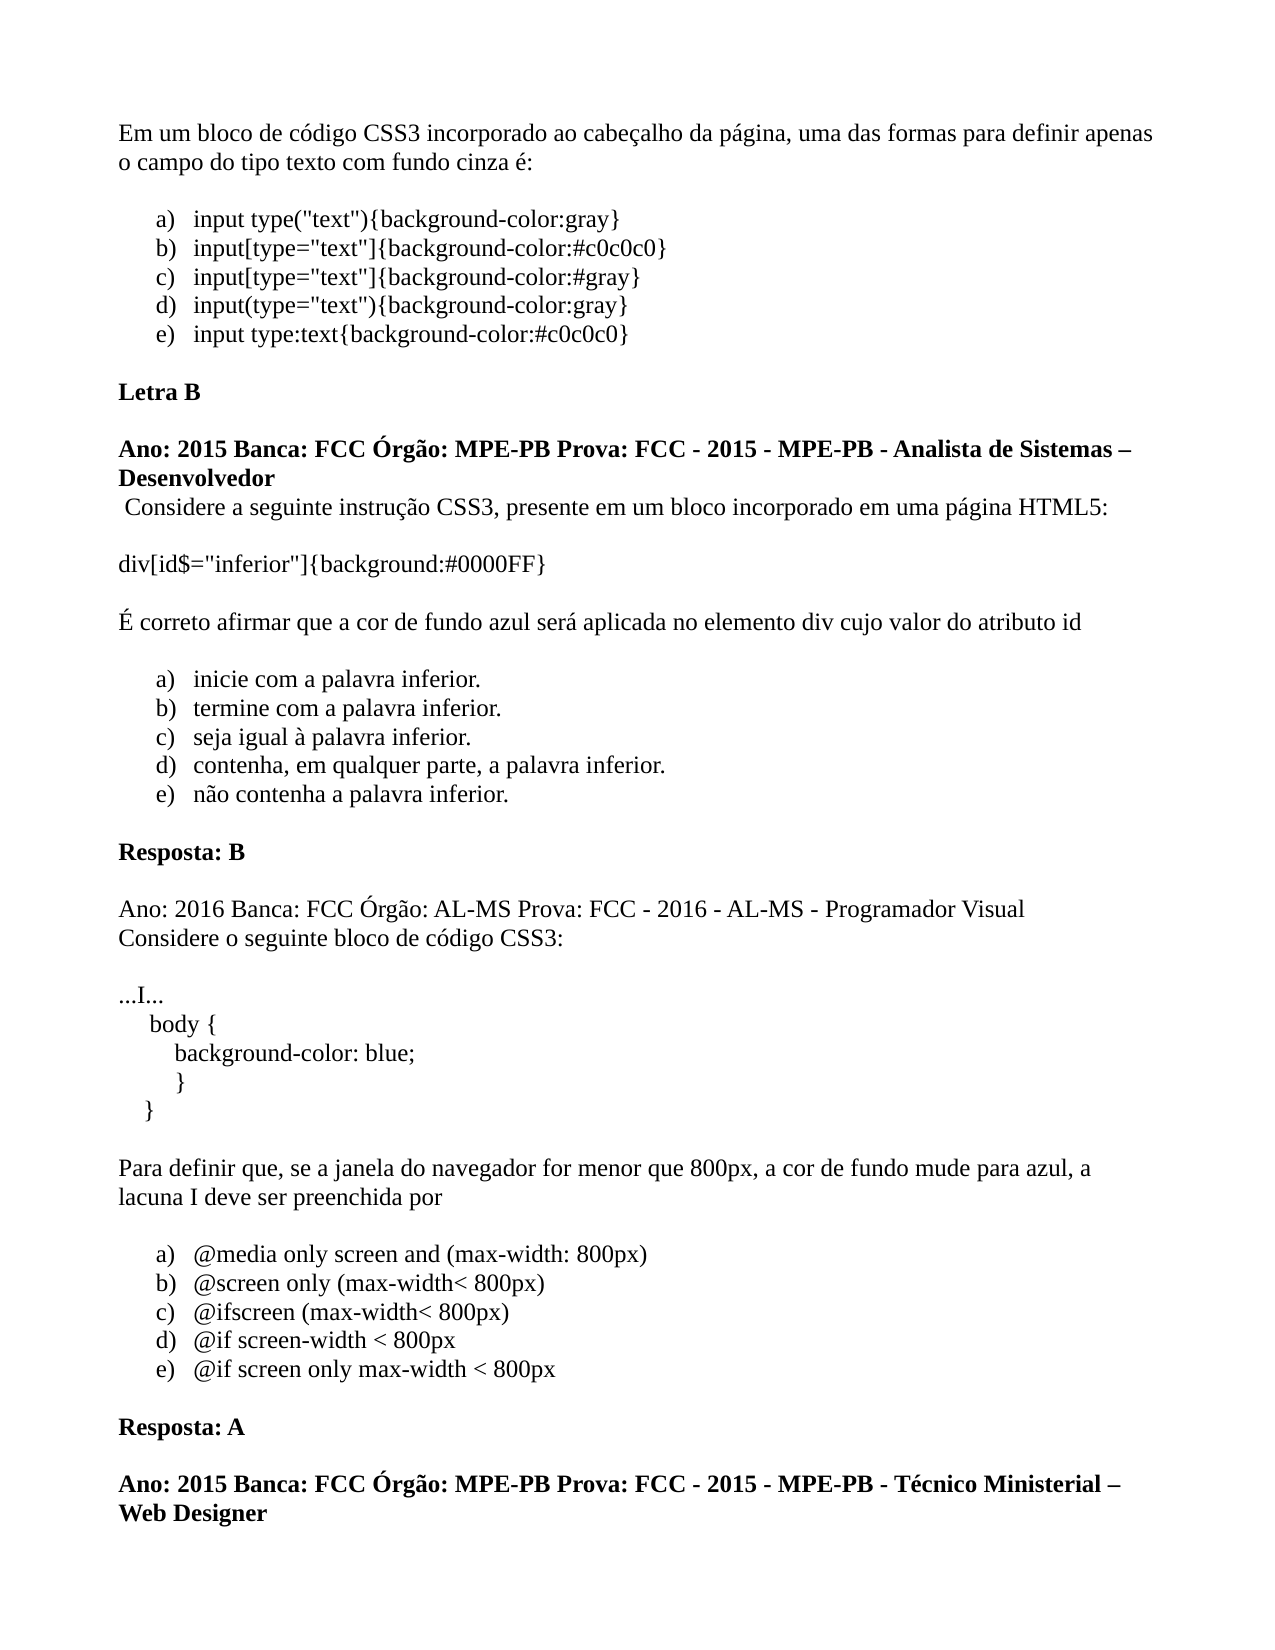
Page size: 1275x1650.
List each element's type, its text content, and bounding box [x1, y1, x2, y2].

list @if screen-width < 800px [156, 1326, 1157, 1354]
list @if screen only max-width < 800px [156, 1354, 1157, 1383]
text Ano: 2016 Banca: FCC Órgão: AL-MS Prova: FCC - 2016 - AL-MS - Programador Visual [118, 894, 1157, 923]
text Ano: 2015 Banca: FCC Órgão: MPE-PB Prova: FCC - 2015 - MPE-PB - Técnico Ministerial – Web Designer [118, 1469, 1157, 1527]
list @media only screen and (max-width: 800px) [156, 1239, 1157, 1268]
text Resposta: A [118, 1412, 1157, 1441]
text div[id$="inferior"]{background:#0000FF} [118, 549, 1157, 578]
list @screen only (max-width< 800px) [156, 1268, 1157, 1297]
text Em um bloco de código CSS3 incorporado ao cabeçalho da página, uma das formas para definir apenas o campo do tipo texto com fundo cinza é: [118, 118, 1157, 176]
text Ano: 2015 Banca: FCC Órgão: MPE-PB Prova: FCC - 2015 - MPE-PB - Analista de Sistemas – Desenvolvedor [118, 434, 1157, 492]
text É correto afirmar que a cor de fundo azul será aplicada no elemento div cujo valor do atributo id [118, 607, 1157, 636]
text } [118, 1067, 1157, 1096]
list contenha, em qualquer parte, a palavra inferior. [156, 751, 1157, 779]
text Para definir que, se a janela do navegador for menor que 800px, a cor de fundo mude para azul, a lacuna I deve ser preenchida por [118, 1153, 1157, 1211]
list não contenha a palavra inferior. [156, 779, 1157, 808]
list @ifscreen (max-width< 800px) [156, 1297, 1157, 1326]
text background-color: blue; [118, 1038, 1157, 1067]
list input[type="text"]{background-color:#gray} [156, 262, 1157, 291]
list termine com a palavra inferior. [156, 693, 1157, 722]
list input type("text"){background-color:gray} [156, 204, 1157, 233]
text } [118, 1096, 1157, 1124]
list input[type="text"]{background-color:#c0c0c0} [156, 233, 1157, 262]
list seja igual à palavra inferior. [156, 722, 1157, 751]
text Letra B [118, 377, 1157, 406]
list inicie com a palavra inferior. [156, 664, 1157, 693]
text Considere a seguinte instrução CSS3, presente em um bloco incorporado em uma página HTML5: [118, 492, 1157, 521]
list input(type="text"){background-color:gray} [156, 291, 1157, 319]
text Considere o seguinte bloco de código CSS3: [118, 923, 1157, 952]
list input type:text{background-color:#c0c0c0} [156, 319, 1157, 348]
text ...I... [118, 981, 1157, 1009]
text body { [118, 1009, 1157, 1038]
text Resposta: B [118, 837, 1157, 866]
